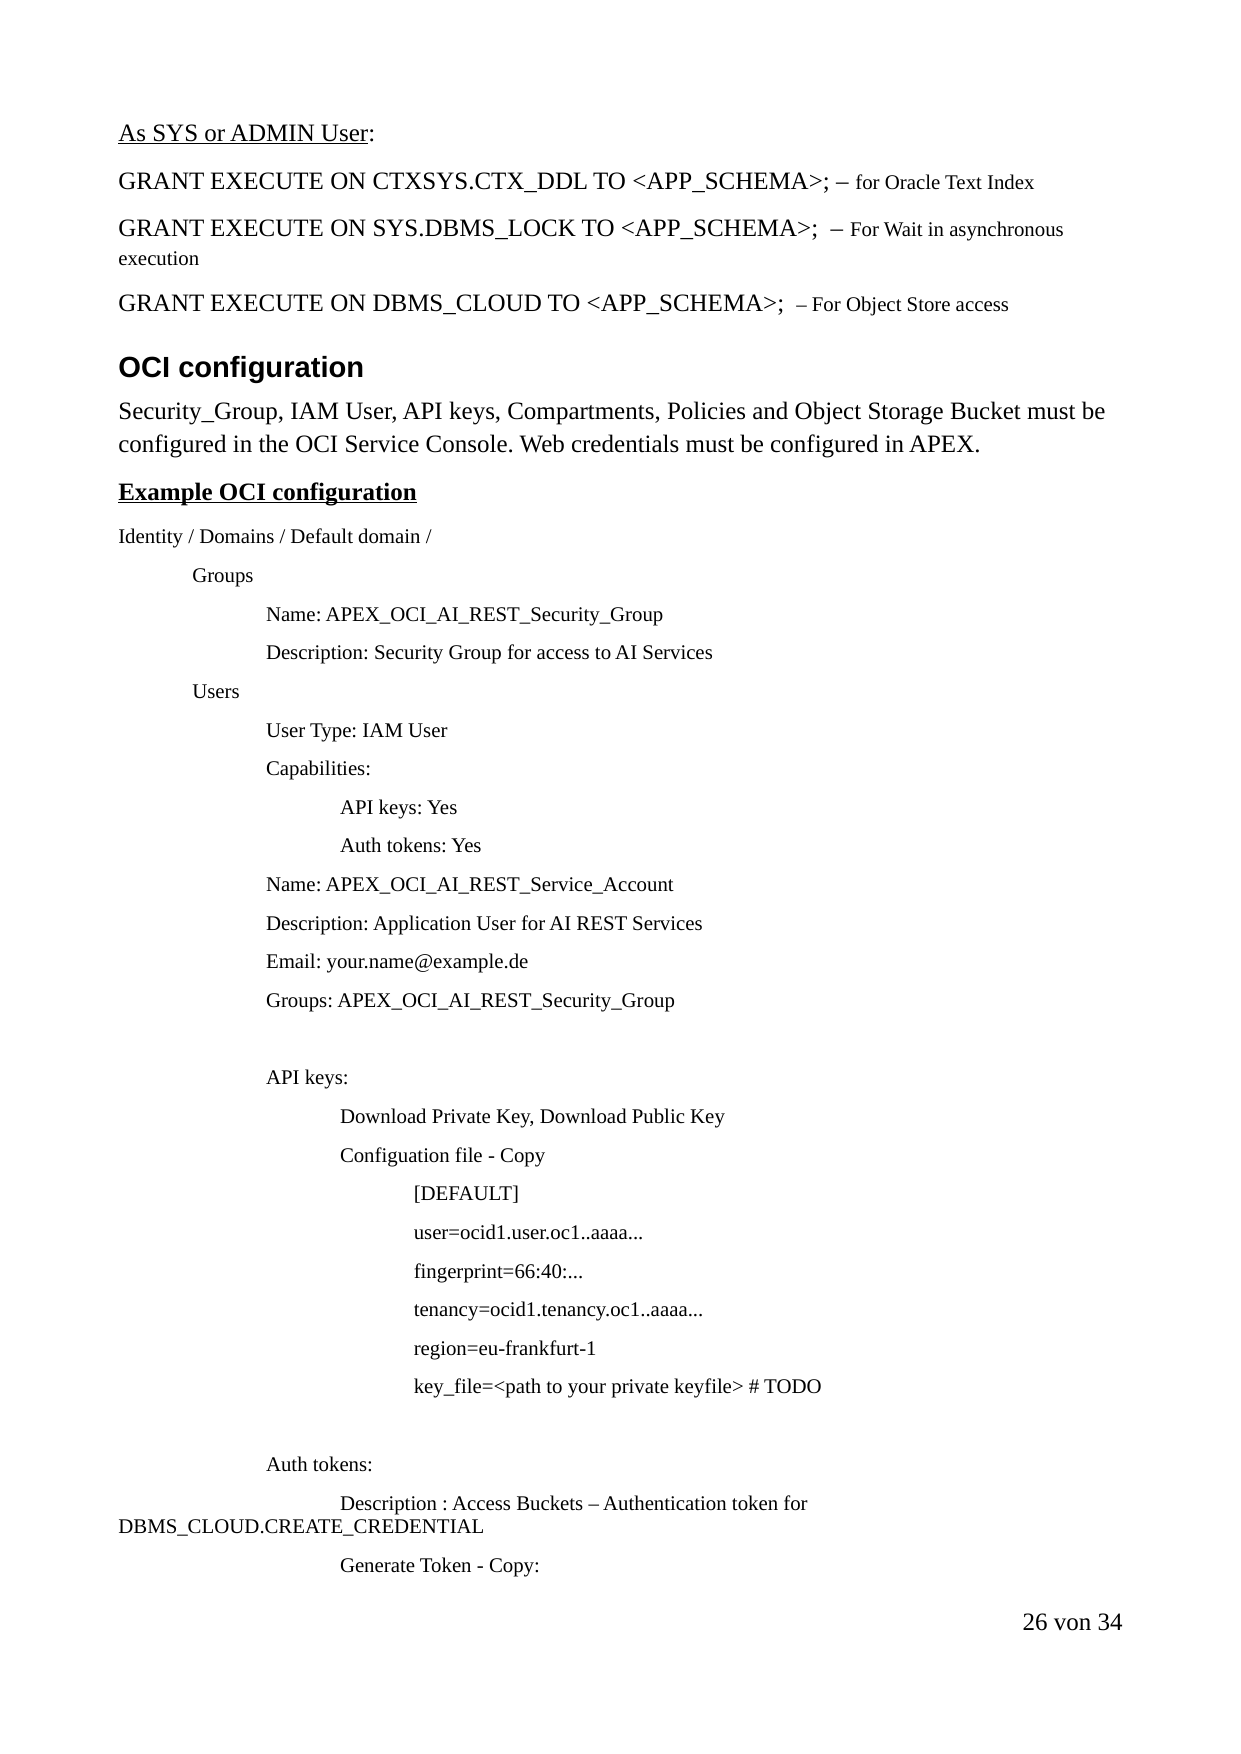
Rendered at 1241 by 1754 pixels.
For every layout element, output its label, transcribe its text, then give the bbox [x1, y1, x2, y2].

text Auth tokens: Yes [118, 833, 1122, 857]
text Email: your.name@example.de [118, 949, 1122, 973]
text Configuation file - Copy [118, 1143, 1122, 1167]
text Download Private Key, Download Public Key [118, 1104, 1122, 1128]
text tenancy=ocid1.tenancy.oc1..aaaa... [118, 1297, 1122, 1321]
text User Type: IAM User [118, 717, 1122, 742]
text Generate Token - Copy: [118, 1553, 1122, 1577]
text key_file=<path to your private keyfile> # TODO [118, 1374, 1122, 1398]
text API keys: Yes [118, 795, 1122, 819]
text Users [118, 679, 1122, 703]
text GRANT EXECUTE ON CTXSYS.CTX_DDL TO <APP_SCHEMA>; – for Oracle Text Index [118, 166, 1122, 194]
text GRANT EXECUTE ON DBMS_CLOUD TO <APP_SCHEMA>; – For Object Store access [118, 288, 1122, 317]
text Example OCI configuration [118, 477, 1122, 505]
text user=ocid1.user.oc1..aaaa... [118, 1220, 1122, 1244]
text Description: Security Group for access to AI Services [118, 640, 1122, 664]
text Groups: APEX_OCI_AI_REST_Security_Group [118, 988, 1122, 1012]
text fingerprint=66:40:... [118, 1258, 1122, 1283]
text Security_Group, IAM User, API keys, Compartments, Policies and Object Storage Bucket must be configured in the OCI Service Console. Web credentials must be configured in APEX. [118, 396, 1122, 458]
text As SYS or ADMIN User: [118, 118, 1122, 147]
text GRANT EXECUTE ON SYS.DBMS_LOCK TO <APP_SCHEMA>; – For Wait in asynchronous execution [118, 213, 1122, 270]
text Identity / Domains / Default domain / [118, 524, 1122, 548]
text Description: Application User for AI REST Services [118, 911, 1122, 935]
subtitle OCI configuration [118, 350, 1122, 383]
text Capabilities: [118, 756, 1122, 780]
text Description : Access Buckets – Authentication token for DBMS_CLOUD.CREATE_CREDENTIAL [118, 1490, 1122, 1538]
text region=eu-frankfurt-1 [118, 1336, 1122, 1360]
text [DEFAULT] [118, 1181, 1122, 1205]
text Name: APEX_OCI_AI_REST_Service_Account [118, 872, 1122, 896]
text Auth tokens: [118, 1452, 1122, 1476]
text Name: APEX_OCI_AI_REST_Security_Group [118, 602, 1122, 626]
text API keys: [118, 1065, 1122, 1089]
text Groups [118, 563, 1122, 587]
